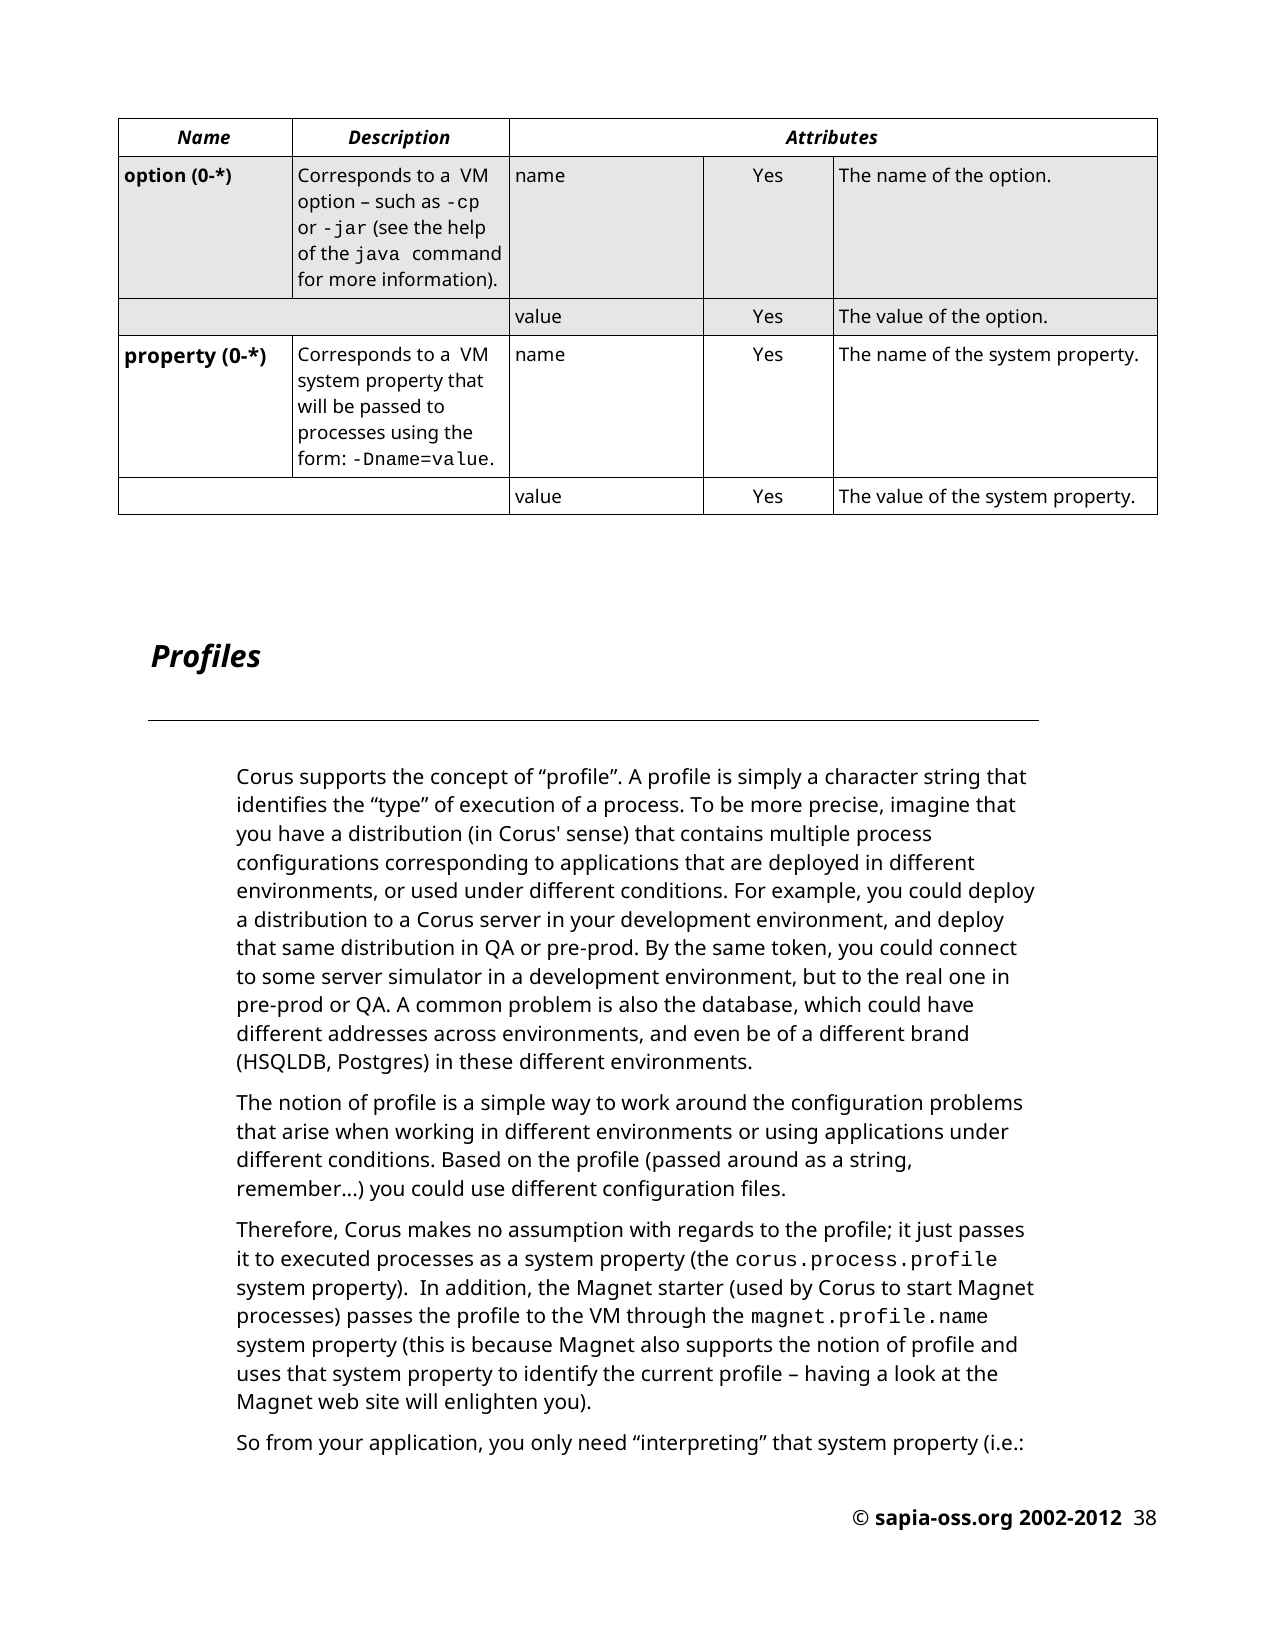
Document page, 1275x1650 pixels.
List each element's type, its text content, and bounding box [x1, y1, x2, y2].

table_cell The name of the option. [834, 157, 1157, 298]
table_cell The value of the system property. [834, 478, 1157, 514]
table_cell Yes [704, 299, 833, 335]
table_cell value [510, 478, 703, 514]
table_header Name [119, 119, 292, 156]
table_cell value [510, 299, 703, 335]
text Corus supports the concept of “profile”. A profile is simply a character string that identifies the “type” of execution of a process. To be more precise, imagine that you have a distribution (in Corus' sense) that contains multiple process configurations corresponding to applications that are deployed in different environments, or used under different conditions. For example, you could deploy a distribution to a Corus server in your development environment, and deploy that same distribution in QA or pre-prod. By the same token, you could connect to some server simulator in a development environment, but to the real one in pre-prod or QA. A common problem is also the database, which could have different addresses across environments, and even be of a different brand (HSQLDB, Postgres) in these different environments. [236, 762, 1039, 1076]
table_cell Corresponds to a VM option – such as -cp or -jar (see the help of the java command for more information). [293, 157, 509, 298]
table_cell name [510, 157, 703, 298]
text Therefore, Corus makes no assumption with regards to the profile; it just passes it to executed processes as a system property (the corus.process.profile system property). In addition, the Magnet starter (used by Corus to start Magnet processes) passes the profile to the VM through the magnet.profile.name system property (this is because Magnet also supports the notion of profile and uses that system property to identify the current profile – having a look at the Magnet web site will enlighten you). [236, 1215, 1039, 1416]
table_cell name [510, 336, 703, 477]
table_header Description [293, 119, 509, 156]
text So from your application, you only need “interpreting” that system property (i.e.: [236, 1428, 1039, 1457]
table_header Attributes [510, 119, 1157, 156]
table_cell option (0-*) [119, 157, 292, 298]
text The notion of profile is a simple way to work around the configuration problems that arise when working in different environments or using applications under different conditions. Based on the profile (passed around as a string, remember...) you could use different configuration files. [236, 1088, 1039, 1202]
table_cell Yes [704, 336, 833, 477]
table_cell The name of the system property. [834, 336, 1157, 477]
subtitle Profiles [148, 632, 1039, 720]
table_cell The value of the option. [834, 299, 1157, 335]
table_cell [119, 478, 509, 514]
table_cell Yes [704, 478, 833, 514]
table_cell Corresponds to a VM system property that will be passed to processes using the form: -Dname=value. [293, 336, 509, 477]
table_cell Yes [704, 157, 833, 298]
table_cell [119, 299, 509, 335]
table_cell property (0-*) [119, 336, 292, 477]
